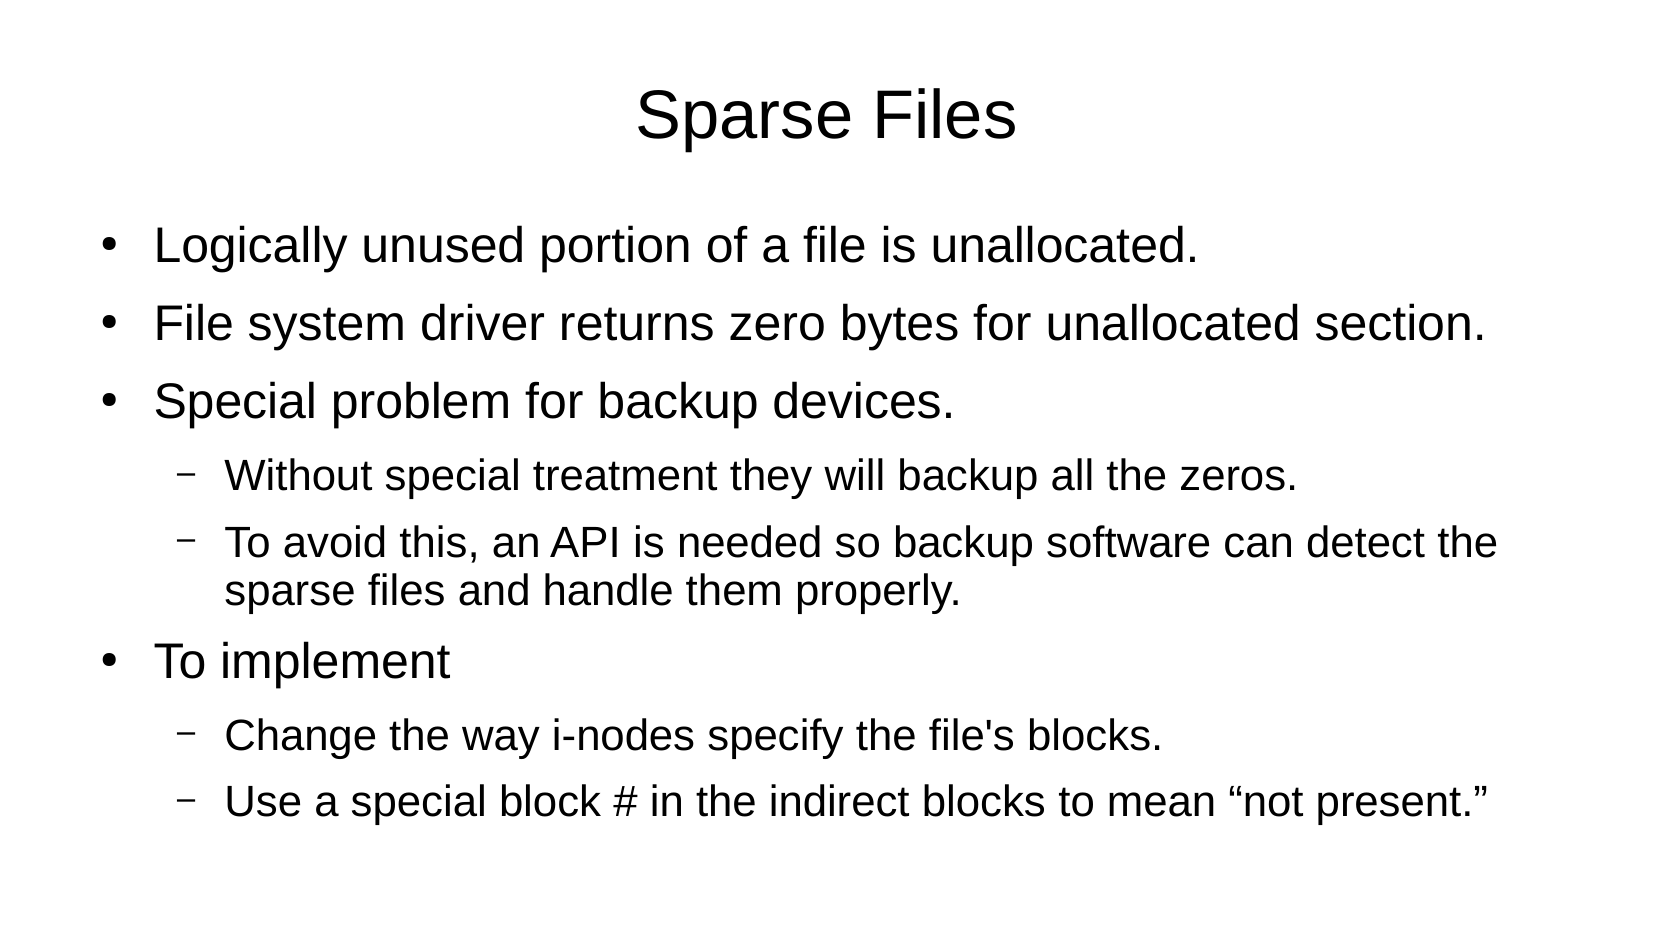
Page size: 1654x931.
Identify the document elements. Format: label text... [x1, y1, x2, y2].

list Logically unused portion of a file is unallocated. File system driver returns zero bytes for unallocated section. Special problem for backup devices. Without special treatment they will backup all the zeros. To avoid this, an API is needed so backup software can detect the sparse files and handle them properly. To implement Change the way i-nodes specify the file's blocks. Use a special block # in the indirect blocks to mean “not present.” [82, 217, 1571, 835]
title Sparse Files [82, 37, 1571, 193]
